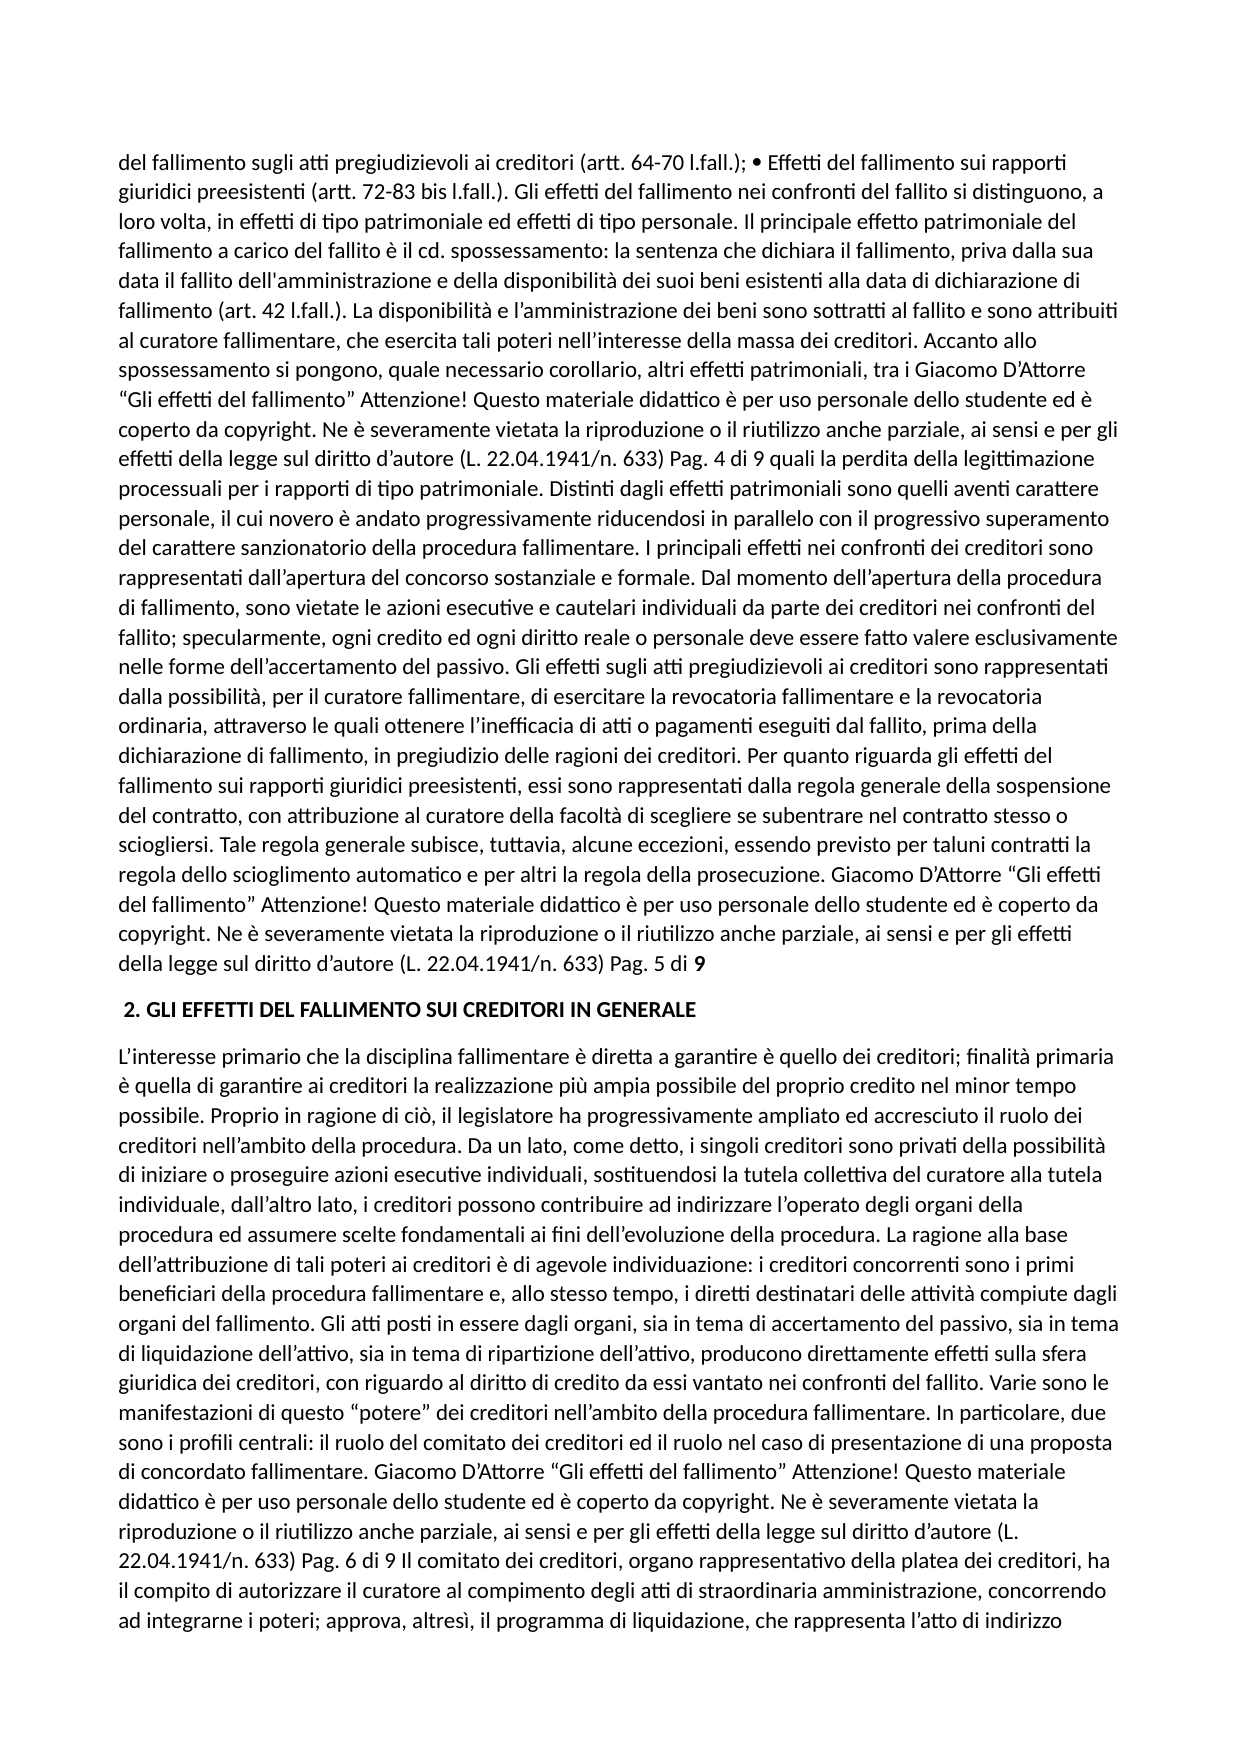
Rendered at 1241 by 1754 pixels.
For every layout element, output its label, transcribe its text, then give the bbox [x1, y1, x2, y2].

text 2. GLI EFFETTI DEL FALLIMENTO SUI CREDITORI IN GENERALE [118, 996, 1122, 1023]
text del fallimento sugli atti pregiudizievoli ai creditori (artt. 64-70 l.fall.);  Effetti del fallimento sui rapporti giuridici preesistenti (artt. 72-83 bis l.fall.). Gli effetti del fallimento nei confronti del fallito si distinguono, a loro volta, in effetti di tipo patrimoniale ed effetti di tipo personale. Il principale effetto patrimoniale del fallimento a carico del fallito è il cd. spossessamento: la sentenza che dichiara il fallimento, priva dalla sua data il fallito dell'amministrazione e della disponibilità dei suoi beni esistenti alla data di dichiarazione di fallimento (art. 42 l.fall.). La disponibilità e l’amministrazione dei beni sono sottratti al fallito e sono attribuiti al curatore fallimentare, che esercita tali poteri nell’interesse della massa dei creditori. Accanto allo spossessamento si pongono, quale necessario corollario, altri effetti patrimoniali, tra i Giacomo D’Attorre “Gli effetti del fallimento” Attenzione! Questo materiale didattico è per uso personale dello studente ed è coperto da copyright. Ne è severamente vietata la riproduzione o il riutilizzo anche parziale, ai sensi e per gli effetti della legge sul diritto d’autore (L. 22.04.1941/n. 633) Pag. 4 di 9 quali la perdita della legittimazione processuali per i rapporti di tipo patrimoniale. Distinti dagli effetti patrimoniali sono quelli aventi carattere personale, il cui novero è andato progressivamente riducendosi in parallelo con il progressivo superamento del carattere sanzionatorio della procedura fallimentare. I principali effetti nei confronti dei creditori sono rappresentati dall’apertura del concorso sostanziale e formale. Dal momento dell’apertura della procedura di fallimento, sono vietate le azioni esecutive e cautelari individuali da parte dei creditori nei confronti del fallito; specularmente, ogni credito ed ogni diritto reale o personale deve essere fatto valere esclusivamente nelle forme dell’accertamento del passivo. Gli effetti sugli atti pregiudizievoli ai creditori sono rappresentati dalla possibilità, per il curatore fallimentare, di esercitare la revocatoria fallimentare e la revocatoria ordinaria, attraverso le quali ottenere l’inefficacia di atti o pagamenti eseguiti dal fallito, prima della dichiarazione di fallimento, in pregiudizio delle ragioni dei creditori. Per quanto riguarda gli effetti del fallimento sui rapporti giuridici preesistenti, essi sono rappresentati dalla regola generale della sospensione del contratto, con attribuzione al curatore della facoltà di scegliere se subentrare nel contratto stesso o sciogliersi. Tale regola generale subisce, tuttavia, alcune eccezioni, essendo previsto per taluni contratti la regola dello scioglimento automatico e per altri la regola della prosecuzione. Giacomo D’Attorre “Gli effetti del fallimento” Attenzione! Questo materiale didattico è per uso personale dello studente ed è coperto da copyright. Ne è severamente vietata la riproduzione o il riutilizzo anche parziale, ai sensi e per gli effetti della legge sul diritto d’autore (L. 22.04.1941/n. 633) Pag. 5 di 9 [118, 148, 1122, 977]
text L’interesse primario che la disciplina fallimentare è diretta a garantire è quello dei creditori; finalità primaria è quella di garantire ai creditori la realizzazione più ampia possibile del proprio credito nel minor tempo possibile. Proprio in ragione di ciò, il legislatore ha progressivamente ampliato ed accresciuto il ruolo dei creditori nell’ambito della procedura. Da un lato, come detto, i singoli creditori sono privati della possibilità di iniziare o proseguire azioni esecutive individuali, sostituendosi la tutela collettiva del curatore alla tutela individuale, dall’altro lato, i creditori possono contribuire ad indirizzare l’operato degli organi della procedura ed assumere scelte fondamentali ai fini dell’evoluzione della procedura. La ragione alla base dell’attribuzione di tali poteri ai creditori è di agevole individuazione: i creditori concorrenti sono i primi beneficiari della procedura fallimentare e, allo stesso tempo, i diretti destinatari delle attività compiute dagli organi del fallimento. Gli atti posti in essere dagli organi, sia in tema di accertamento del passivo, sia in tema di liquidazione dell’attivo, sia in tema di ripartizione dell’attivo, producono direttamente effetti sulla sfera giuridica dei creditori, con riguardo al diritto di credito da essi vantato nei confronti del fallito. Varie sono le manifestazioni di questo “potere” dei creditori nell’ambito della procedura fallimentare. In particolare, due sono i profili centrali: il ruolo del comitato dei creditori ed il ruolo nel caso di presentazione di una proposta di concordato fallimentare. Giacomo D’Attorre “Gli effetti del fallimento” Attenzione! Questo materiale didattico è per uso personale dello studente ed è coperto da copyright. Ne è severamente vietata la riproduzione o il riutilizzo anche parziale, ai sensi e per gli effetti della legge sul diritto d’autore (L. 22.04.1941/n. 633) Pag. 6 di 9 Il comitato dei creditori, organo rappresentativo della platea dei creditori, ha il compito di autorizzare il curatore al compimento degli atti di straordinaria amministrazione, concorrendo ad integrarne i poteri; approva, altresì, il programma di liquidazione, che rappresenta l’atto di indirizzo [118, 1042, 1122, 1634]
